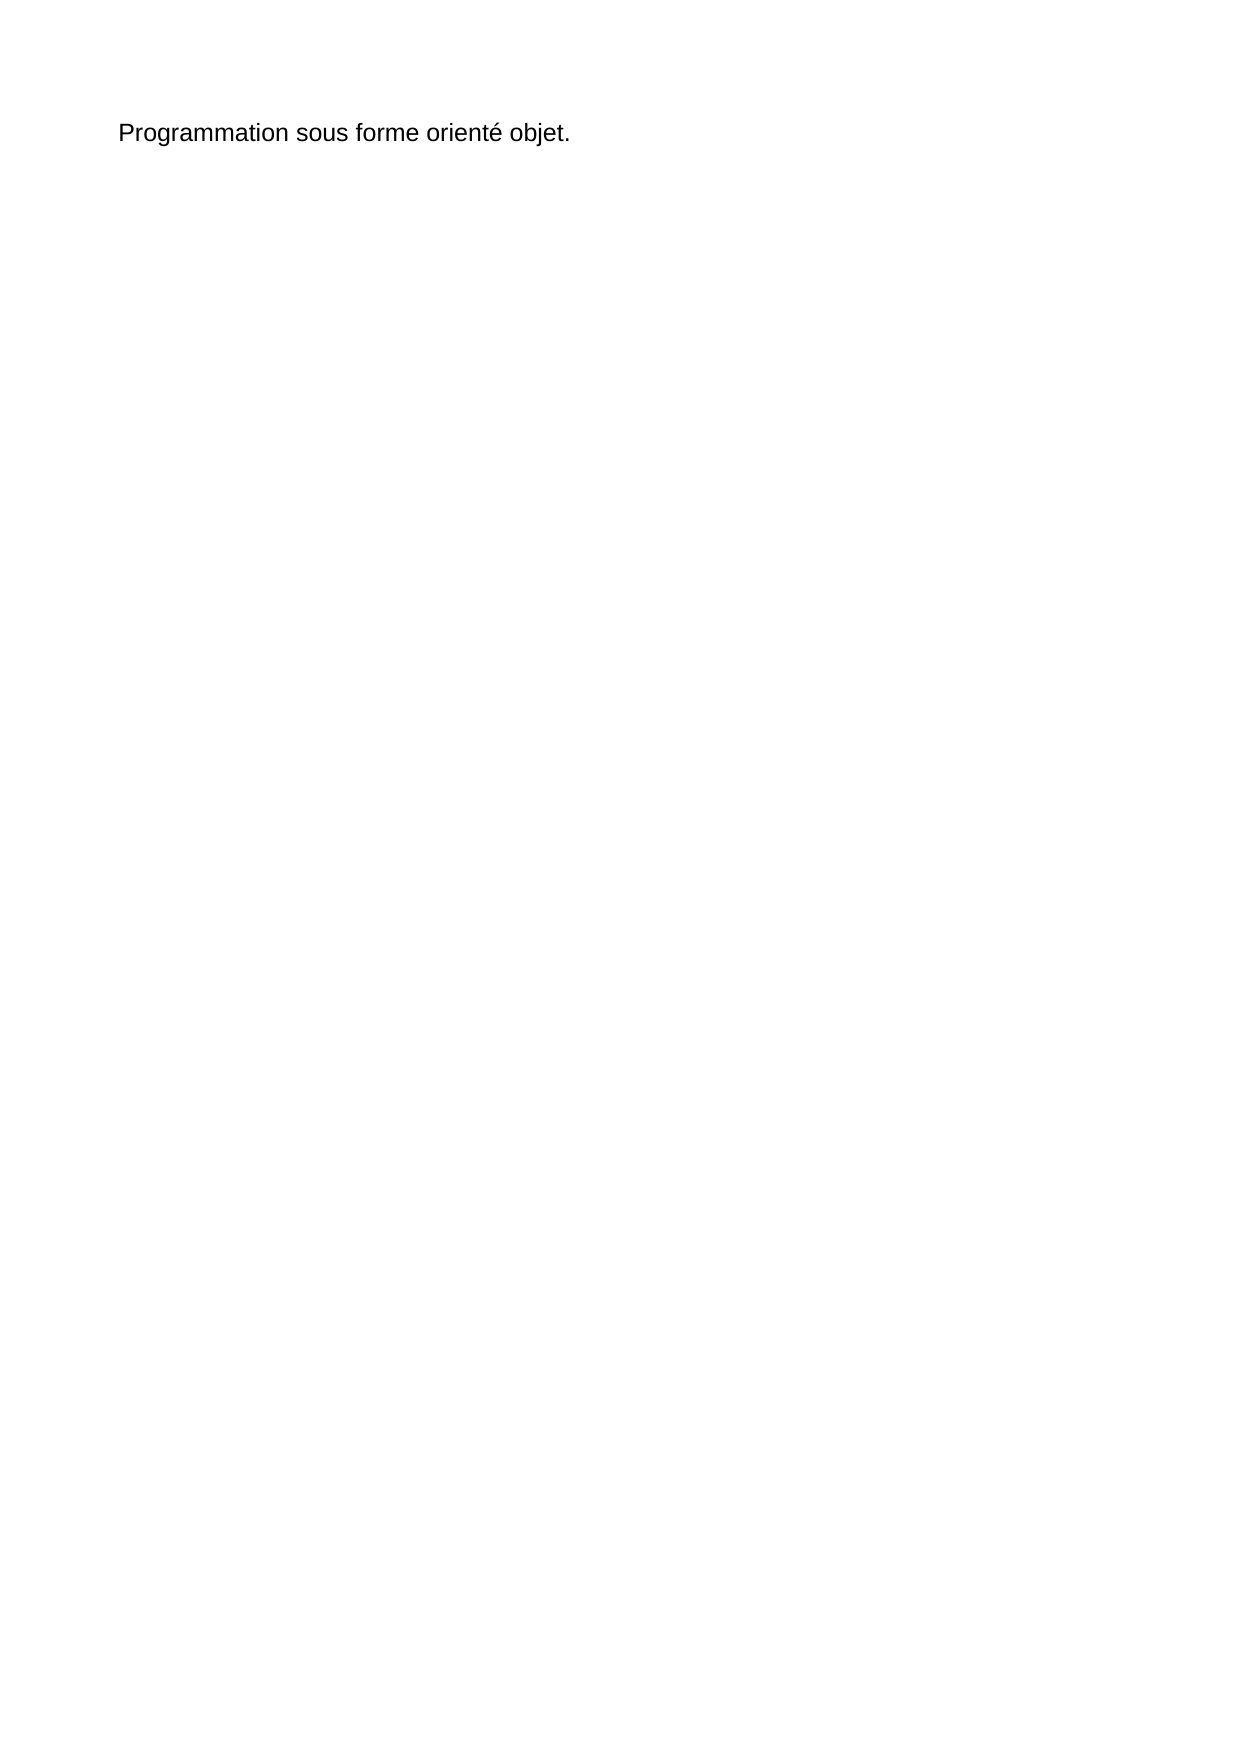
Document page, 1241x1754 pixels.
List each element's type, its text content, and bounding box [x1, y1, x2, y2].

text Programmation sous forme orienté objet. [118, 118, 1122, 147]
